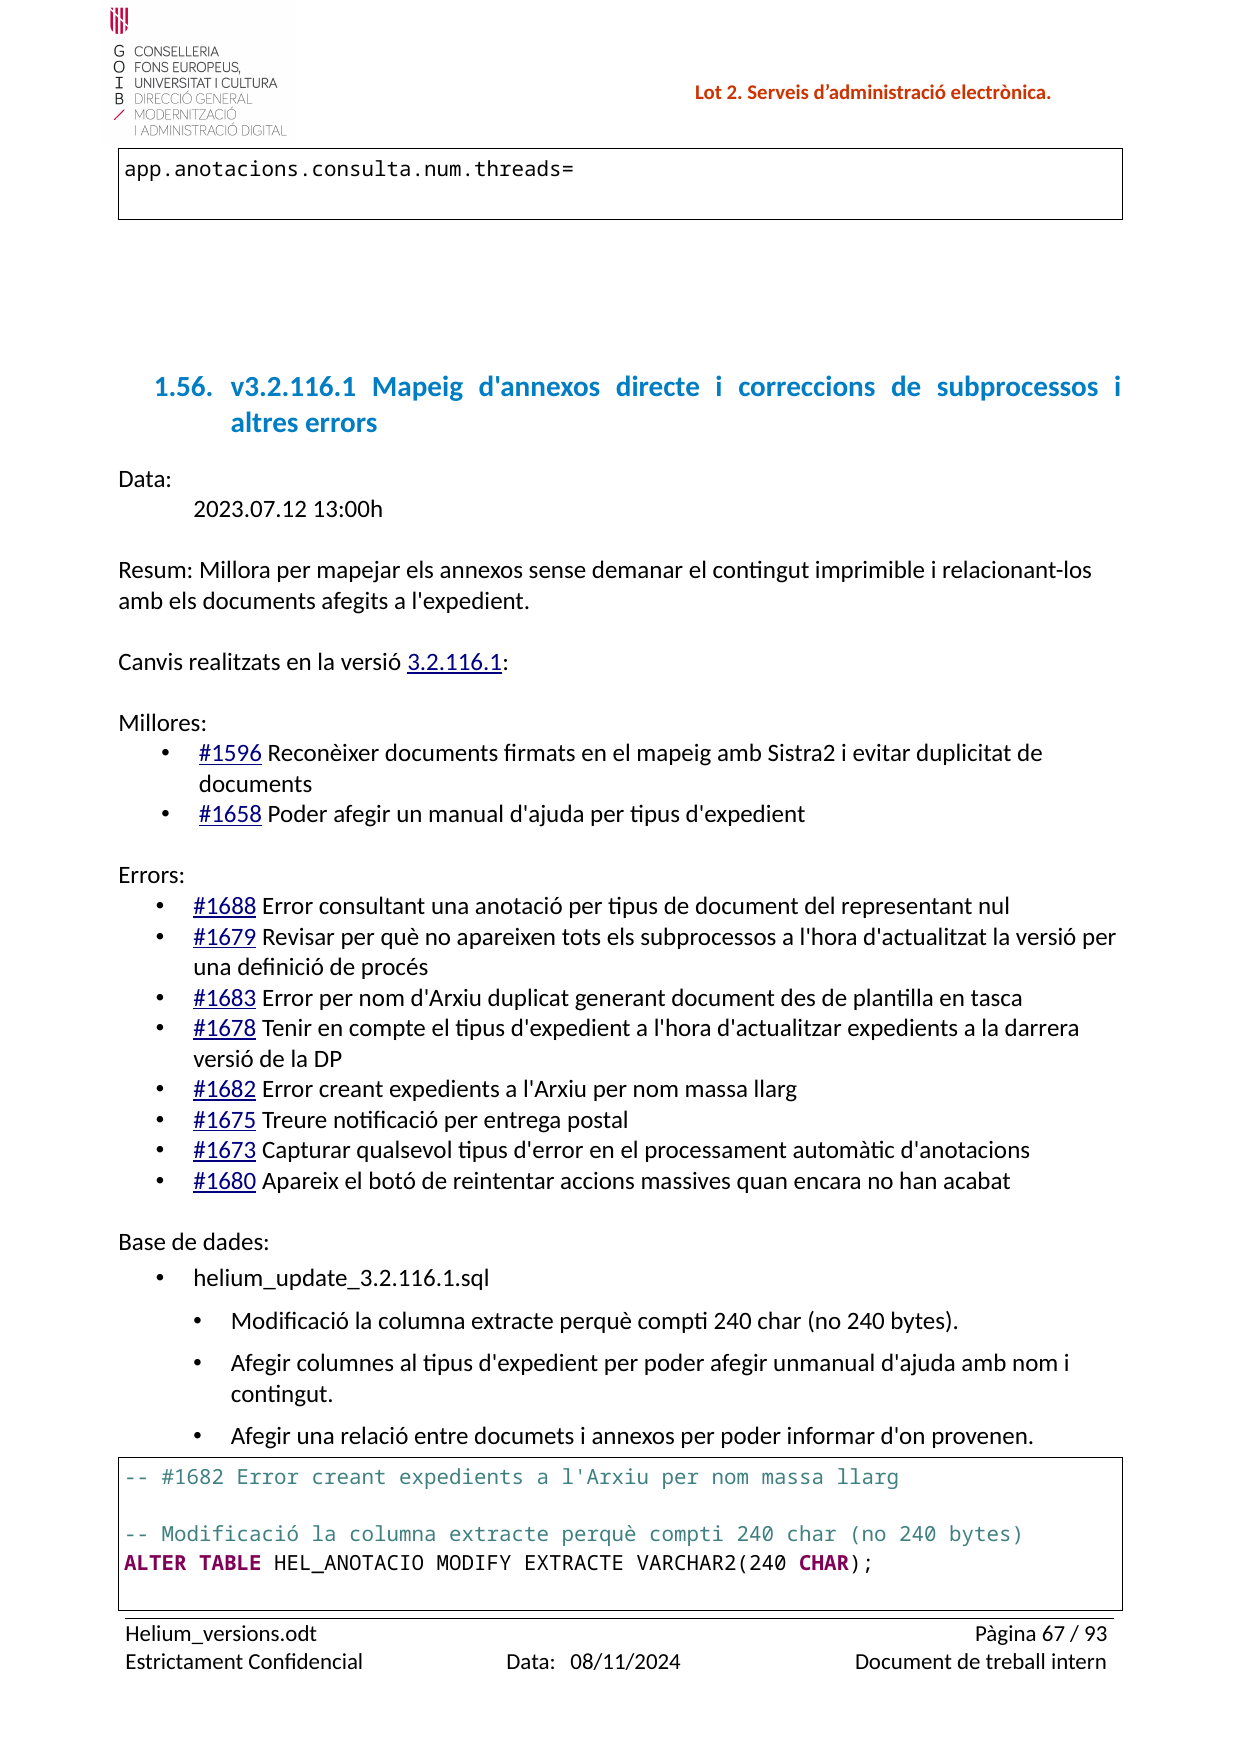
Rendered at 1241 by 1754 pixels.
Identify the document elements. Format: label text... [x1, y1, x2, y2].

list #1680 Apareix el botó de reintentar accions massives quan encara no han acabat [156, 1165, 1122, 1195]
text Millores: [118, 707, 1122, 738]
list #1679 Revisar per què no apareixen tots els subprocessos a l'hora d'actualitzat la versió per una definició de procés [156, 921, 1122, 982]
picture [100, 0, 297, 144]
list Afegir columnes al tipus d'expedient per poder afegir unmanual d'ajuda amb nom i contingut. [193, 1347, 1122, 1408]
list #1658 Poder afegir un manual d'ajuda per tipus d'expedient [161, 799, 1122, 829]
text Resum: Millora per mapejar els annexos sense demanar el contingut imprimible i relacionant-los amb els documents afegits a l'expedient. [118, 554, 1122, 616]
list #1675 Treure notificació per entrega postal [156, 1104, 1122, 1134]
list helium_update_3.2.116.1.sql [156, 1262, 1122, 1293]
subtitle v3.2.116.1 Mapeig d'annexos directe i correccions de subprocessos i altres errors [153, 368, 1122, 439]
list Modificació la columna extracte perquè compti 240 char (no 240 bytes). [193, 1305, 1122, 1335]
list #1673 Capturar qualsevol tipus d'error en el processament automàtic d'anotacions [156, 1134, 1122, 1165]
list #1683 Error per nom d'Arxiu duplicat generant document des de plantilla en tasca [156, 982, 1122, 1012]
list #1596 Reconèixer documents firmats en el mapeig amb Sistra2 i evitar duplicitat de documents [161, 738, 1122, 799]
table_header -- #1682 Error creant expedients a l'Arxiu per nom massa llarg -- Modificació la columna extracte perquè compti 240 char (no 240 bytes) ALTER TABLE HEL_ANOTACIO MODIFY EXTRACTE VARCHAR2(240 CHAR); [119, 1458, 1122, 1610]
table_header app.anotacions.consulta.num.threads= [119, 149, 1122, 219]
text Base de dades: [118, 1226, 1122, 1256]
text 2023.07.12 13:00h [118, 493, 1122, 524]
text Canvis realitzats en la versió 3.2.116.1: [118, 646, 1122, 677]
list Afegir una relació entre documets i annexos per poder informar d'on provenen. [193, 1420, 1122, 1451]
text Data: [118, 463, 1122, 493]
list #1678 Tenir en compte el tipus d'expedient a l'hora d'actualitzar expedients a la darrera versió de la DP [156, 1012, 1122, 1073]
list #1688 Error consultant una anotació per tipus de document del representant nul [156, 890, 1122, 921]
list #1682 Error creant expedients a l'Arxiu per nom massa llarg [156, 1073, 1122, 1104]
text Errors: [118, 860, 1122, 890]
